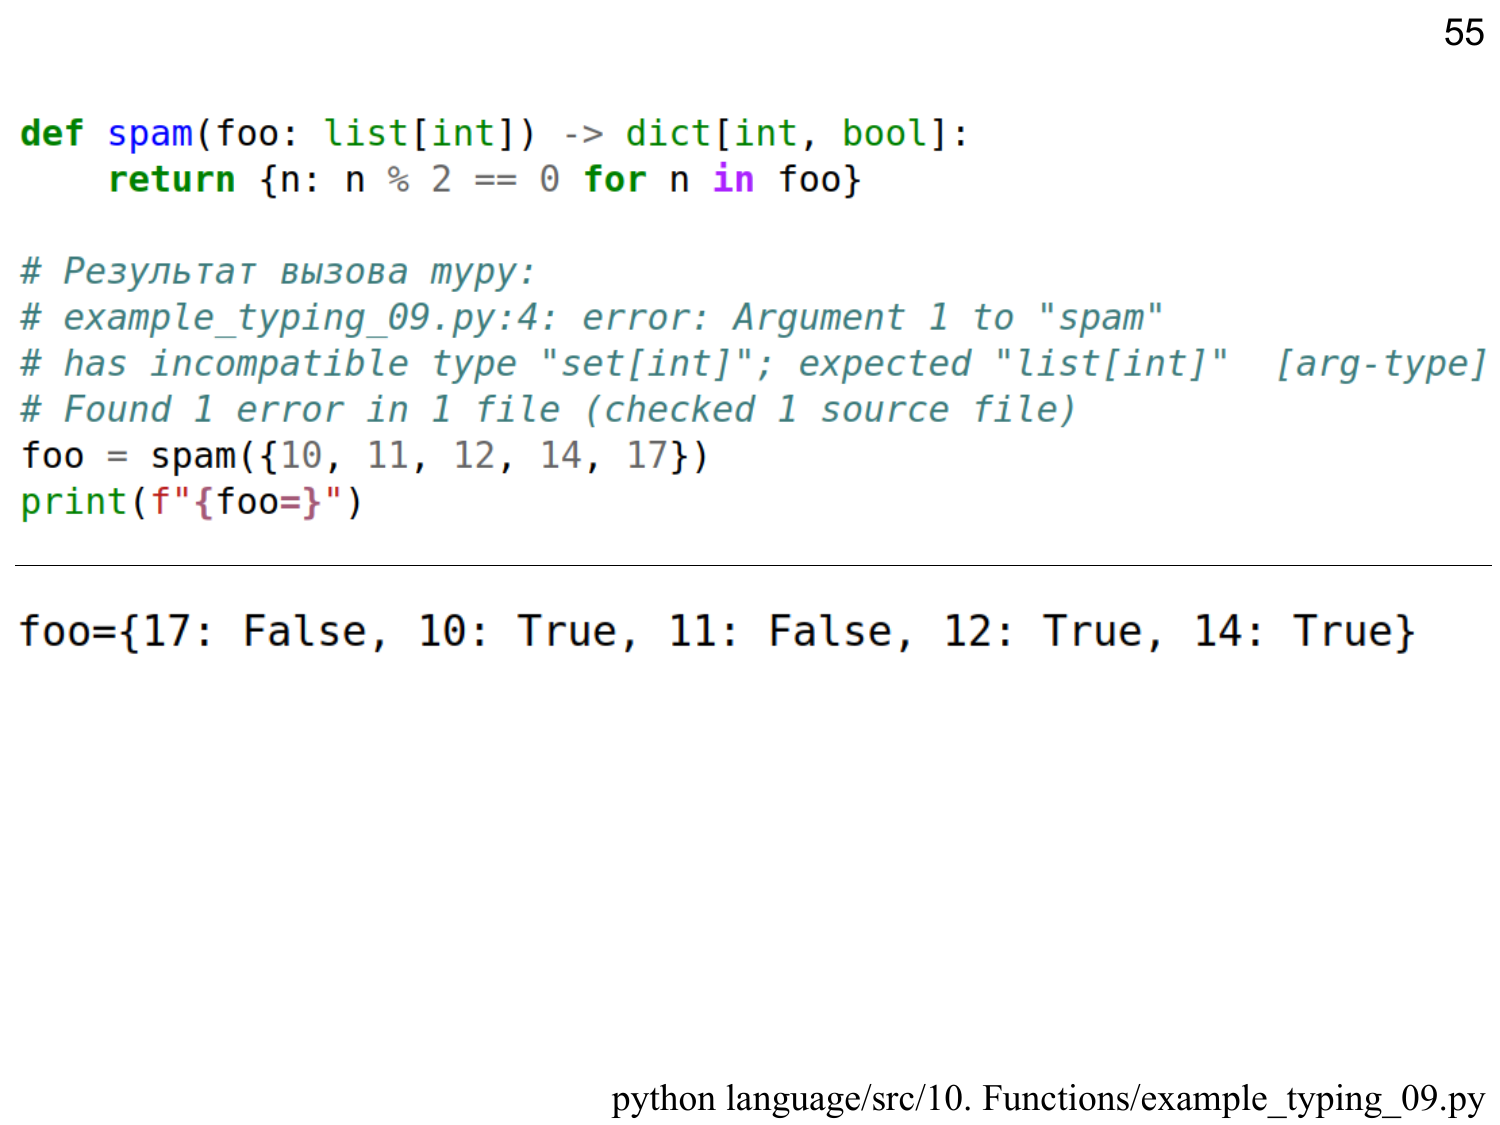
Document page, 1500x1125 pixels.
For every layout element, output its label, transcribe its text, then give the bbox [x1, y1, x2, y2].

text_box python language/src/10. Functions/example_typing_09.py [611, 1065, 1500, 1125]
picture [11, 101, 1495, 533]
picture [11, 597, 1428, 673]
